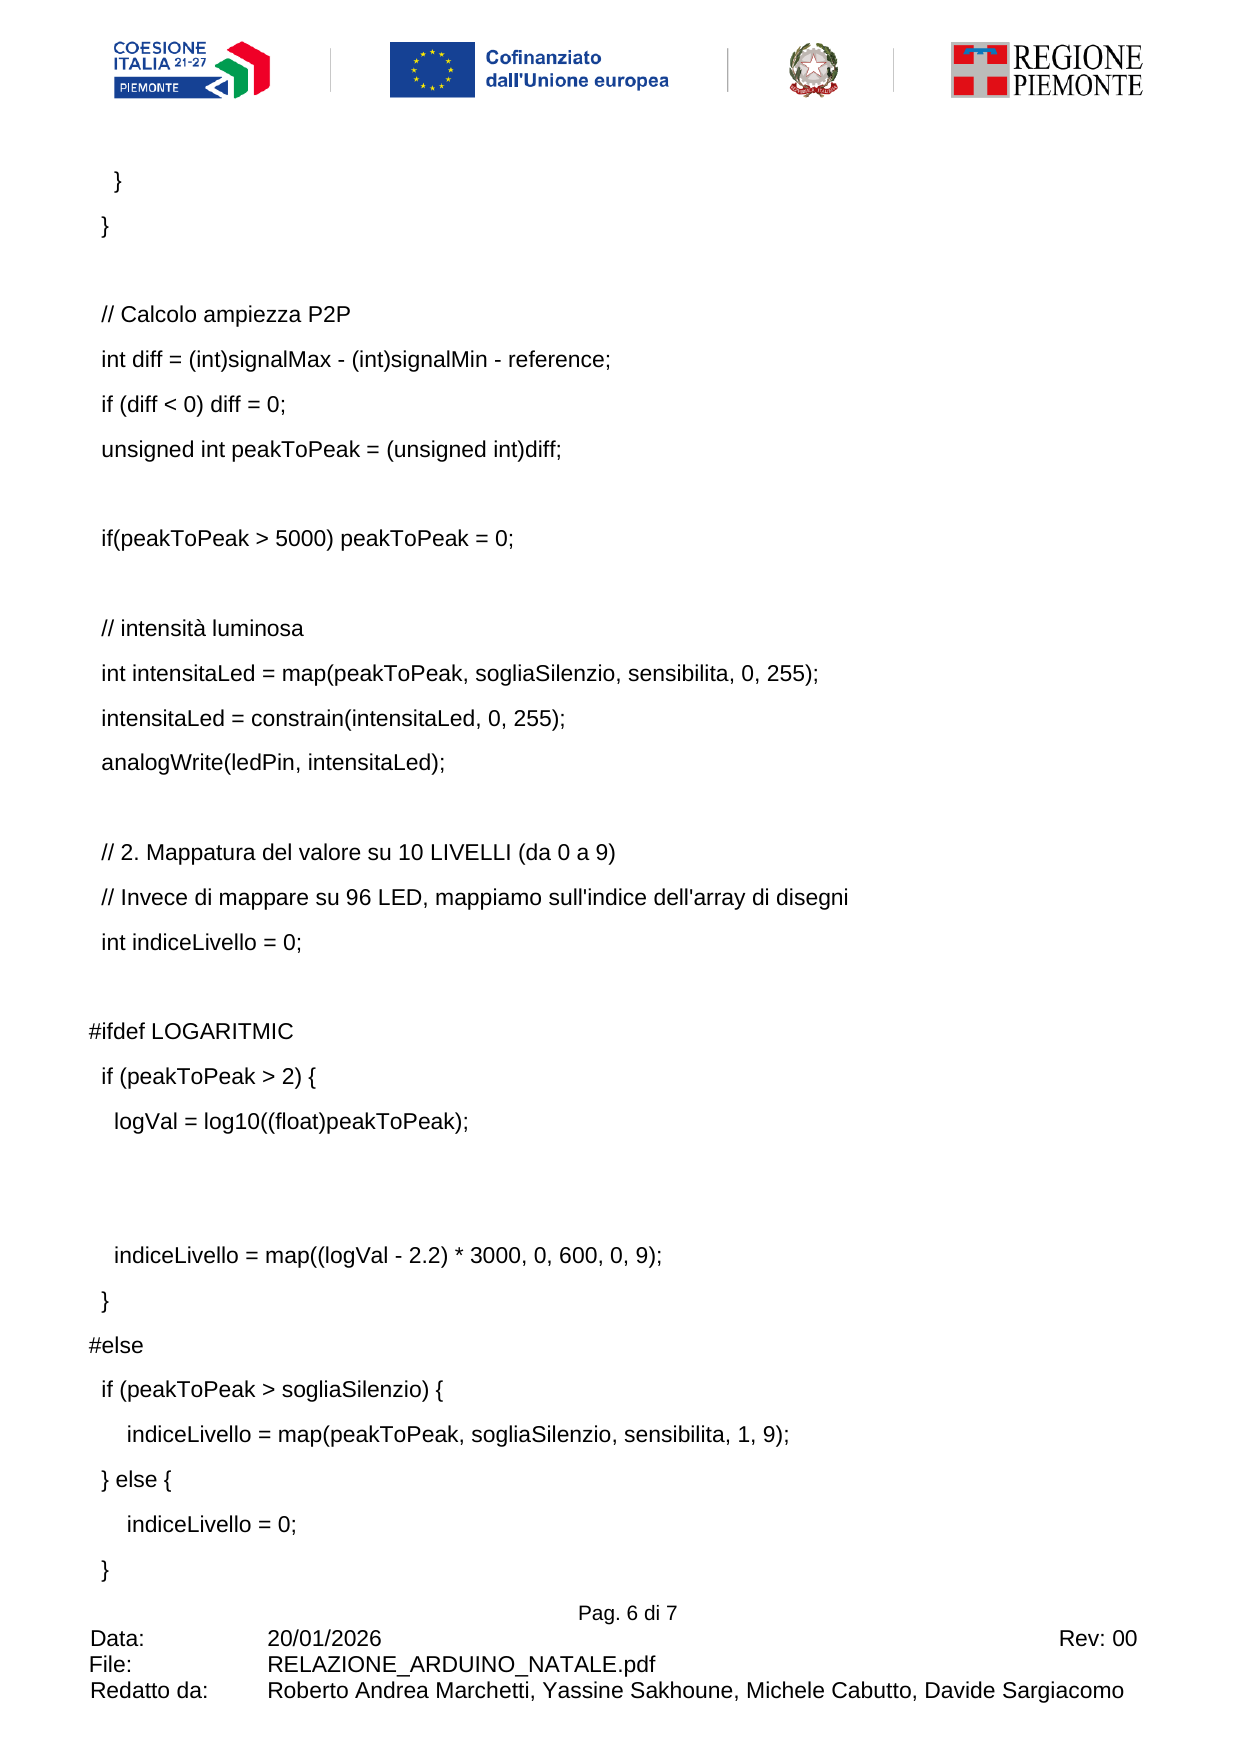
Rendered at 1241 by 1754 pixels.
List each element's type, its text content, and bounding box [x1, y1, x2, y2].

text if (peakToPeak > sogliaSilenzio) { [89, 1376, 1167, 1403]
text } [89, 167, 1167, 193]
text // intensità luminosa [89, 615, 1167, 641]
text int diff = (int)signalMax - (int)signalMin - reference; [89, 346, 1167, 372]
text if (diff < 0) diff = 0; [89, 391, 1167, 417]
text // Invece di mappare su 96 LED, mappiamo sull'indice dell'array di disegni [89, 884, 1167, 910]
text indiceLivello = map(peakToPeak, sogliaSilenzio, sensibilita, 1, 9); [89, 1421, 1167, 1447]
text // 2. Mappatura del valore su 10 LIVELLI (da 0 a 9) [89, 839, 1167, 865]
text indiceLivello = map((logVal - 2.2) * 3000, 0, 600, 0, 9); [89, 1242, 1167, 1268]
text #else [89, 1332, 1167, 1358]
text if (peakToPeak > 2) { [89, 1063, 1167, 1089]
text } else { [89, 1466, 1167, 1492]
text unsigned int peakToPeak = (unsigned int)diff; [89, 436, 1167, 462]
text indiceLivello = 0; [89, 1511, 1167, 1537]
text } [89, 212, 1167, 238]
text intensitaLed = constrain(intensitaLed, 0, 255); [89, 704, 1167, 731]
text // Calcolo ampiezza P2P [89, 301, 1167, 328]
text #ifdef LOGARITMIC [89, 1018, 1167, 1044]
text int indiceLivello = 0; [89, 928, 1167, 955]
text } [89, 1556, 1167, 1582]
text int intensitaLed = map(peakToPeak, sogliaSilenzio, sensibilita, 0, 255); [89, 660, 1167, 686]
text if(peakToPeak > 5000) peakToPeak = 0; [89, 525, 1167, 552]
text analogWrite(ledPin, intensitaLed); [89, 749, 1167, 776]
text } [89, 1287, 1167, 1313]
text logVal = log10((float)peakToPeak); [89, 1108, 1167, 1134]
picture [108, 29, 1147, 119]
